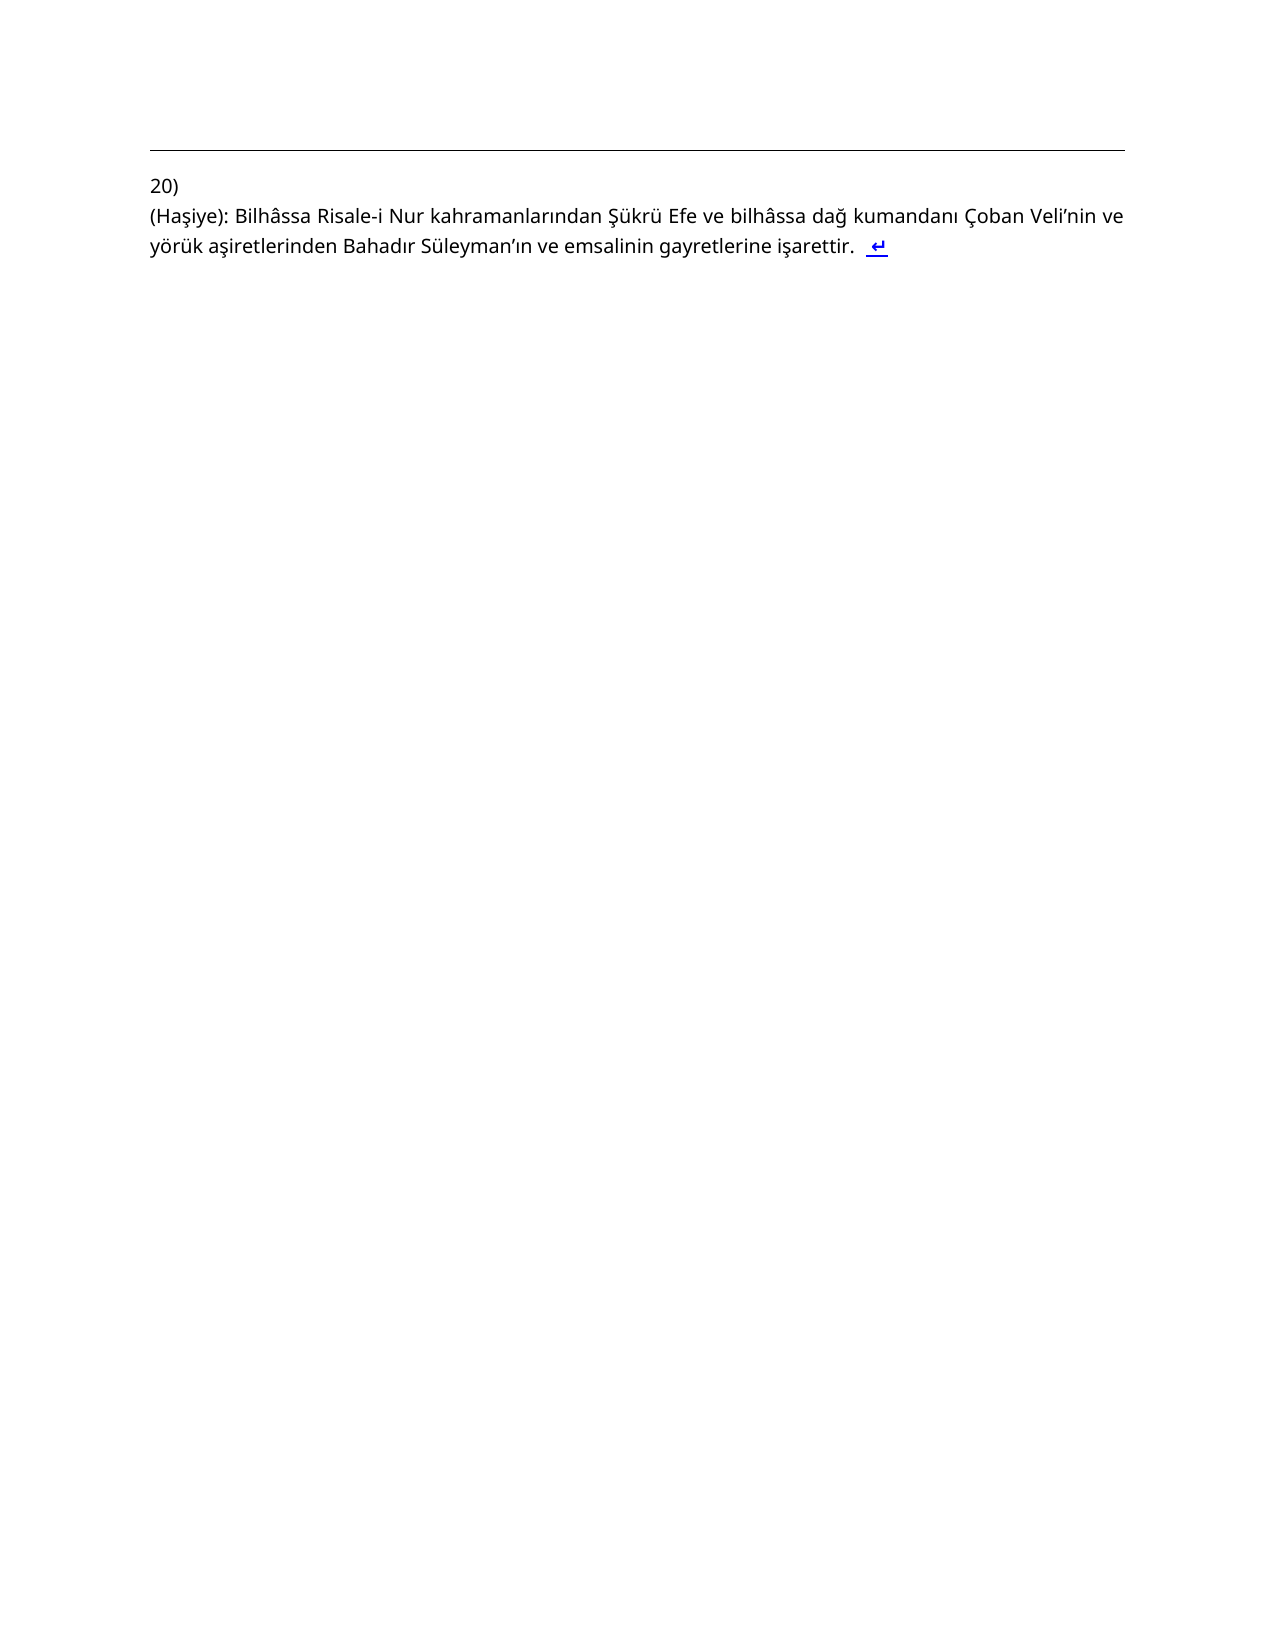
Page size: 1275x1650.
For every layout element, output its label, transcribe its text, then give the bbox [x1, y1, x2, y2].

text 20) [150, 151, 1125, 199]
text (Haşiye): Bilhâssa Risale-i Nur kahramanlarından Şükrü Efe ve bilhâssa dağ kumandanı Çoban Veli’nin ve yörük aşiretlerinden Bahadır Süleyman’ın ve emsalinin gayretlerine işarettir. ↵ [150, 199, 1125, 259]
